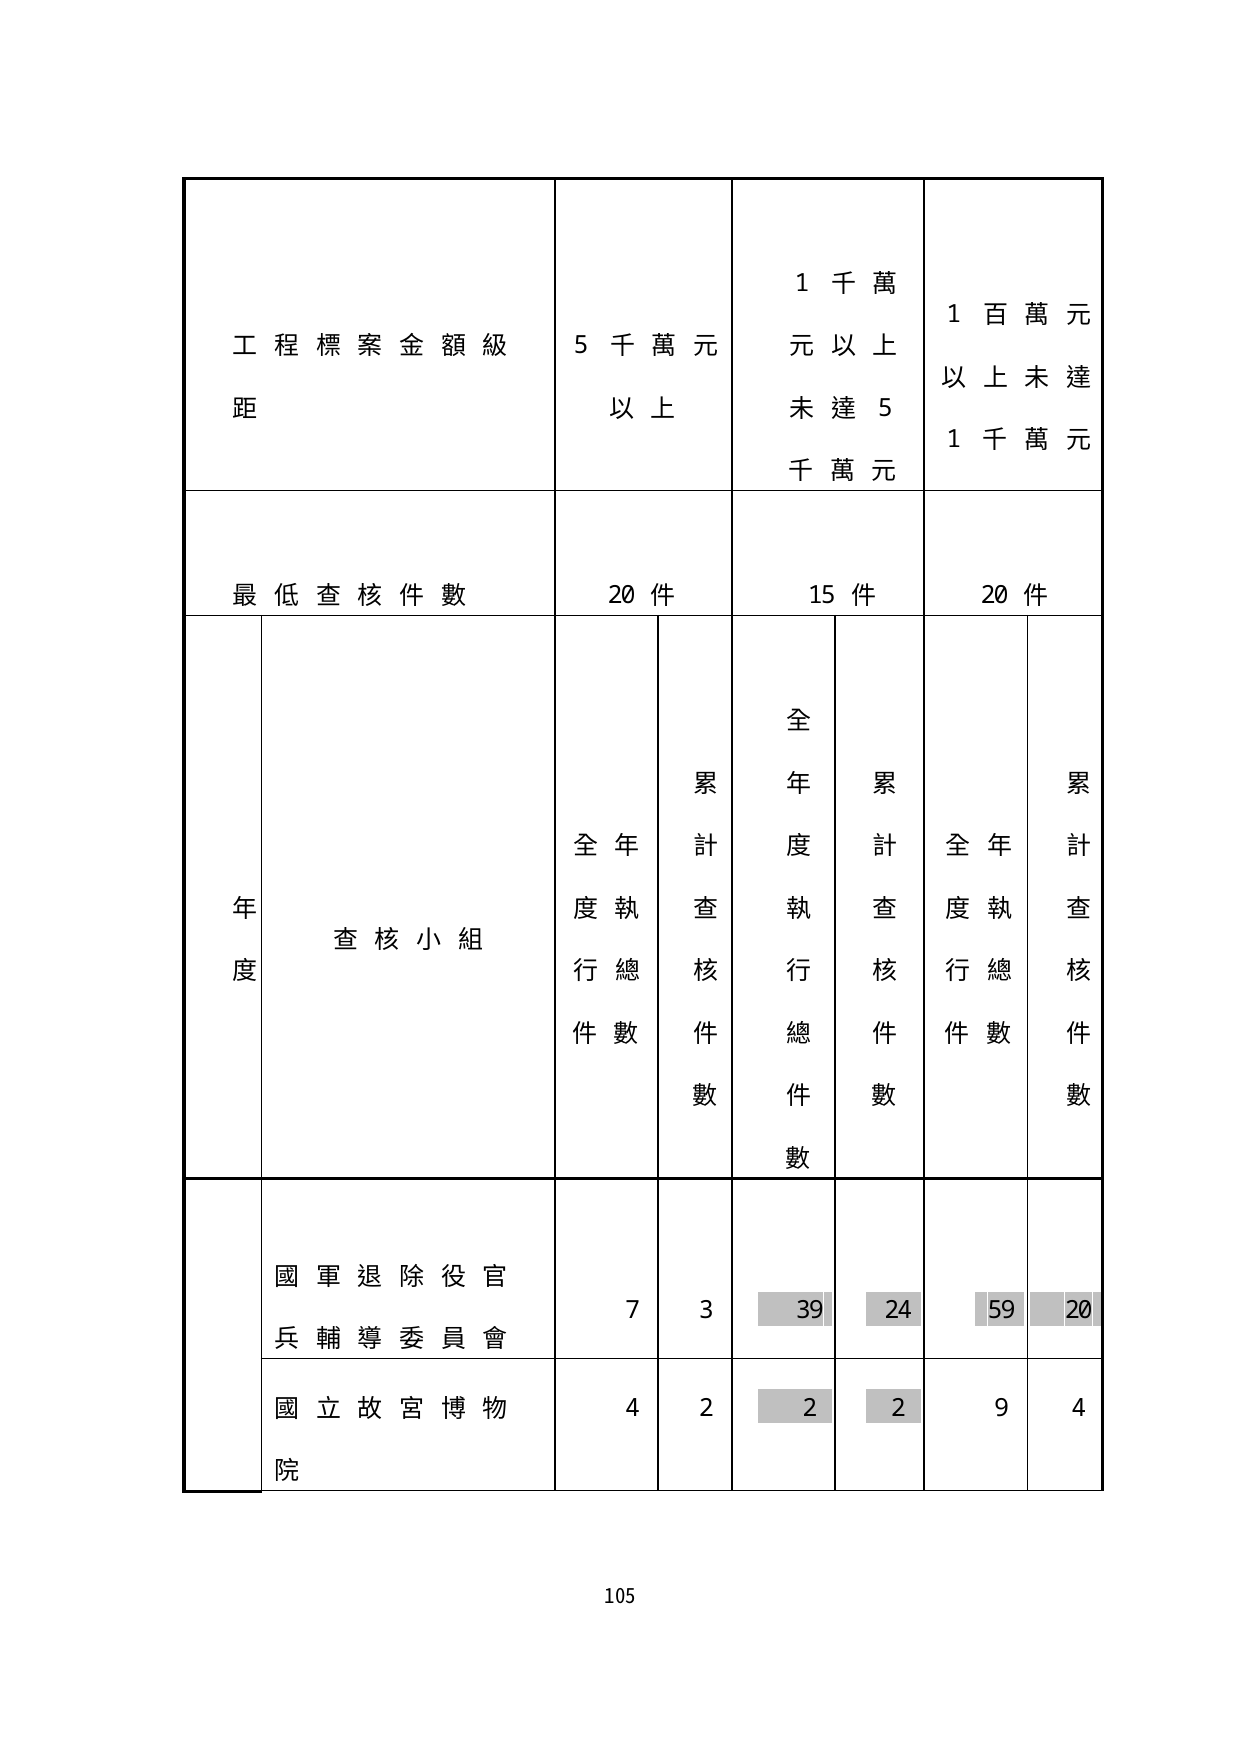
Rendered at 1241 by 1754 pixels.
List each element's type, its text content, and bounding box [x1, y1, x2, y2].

table_header 1千萬元以上未達5千萬元 [733, 180, 923, 490]
table_cell 20件 [556, 491, 731, 615]
table_cell 累計查核件數 [1028, 616, 1101, 1177]
table_cell 查核小組 [262, 616, 554, 1177]
table_cell 國軍退除役官兵輔導委員會 [262, 1180, 554, 1357]
table_header 工程標案金額級距 [186, 180, 554, 490]
table_cell 20件 [925, 491, 1101, 615]
table_header 5千萬元以上 [556, 180, 731, 490]
table_cell 全年度執行總件數 [925, 616, 1027, 1177]
table_cell 最低查核件數 [186, 491, 554, 615]
table_cell 全年度執行總件數 [733, 616, 834, 1177]
table_cell 15件 [733, 491, 923, 615]
table_cell 39 [733, 1180, 834, 1357]
table_cell 2 [733, 1359, 834, 1490]
table_cell 累計查核件數 [836, 616, 923, 1177]
table_cell 4 [556, 1359, 657, 1490]
table_cell 累計查核件數 [659, 616, 731, 1177]
table_cell 20 [1028, 1180, 1101, 1357]
table_cell 年度 [186, 616, 261, 1177]
table_cell [186, 1180, 261, 1490]
table_cell 7 [556, 1180, 657, 1357]
table_cell 3 [659, 1180, 731, 1357]
table_cell 全年度執行總件數 [556, 616, 657, 1177]
table_cell 國立故宮博物院 [262, 1359, 554, 1490]
table_cell 2 [836, 1359, 923, 1490]
table_cell 2 [659, 1359, 731, 1490]
table_cell 9 [925, 1359, 1027, 1490]
table_cell 4 [1028, 1359, 1101, 1490]
table_header 1百萬元以上未達1千萬元 [925, 180, 1101, 490]
table_cell 24 [836, 1180, 923, 1357]
table_cell 59 [925, 1180, 1027, 1357]
